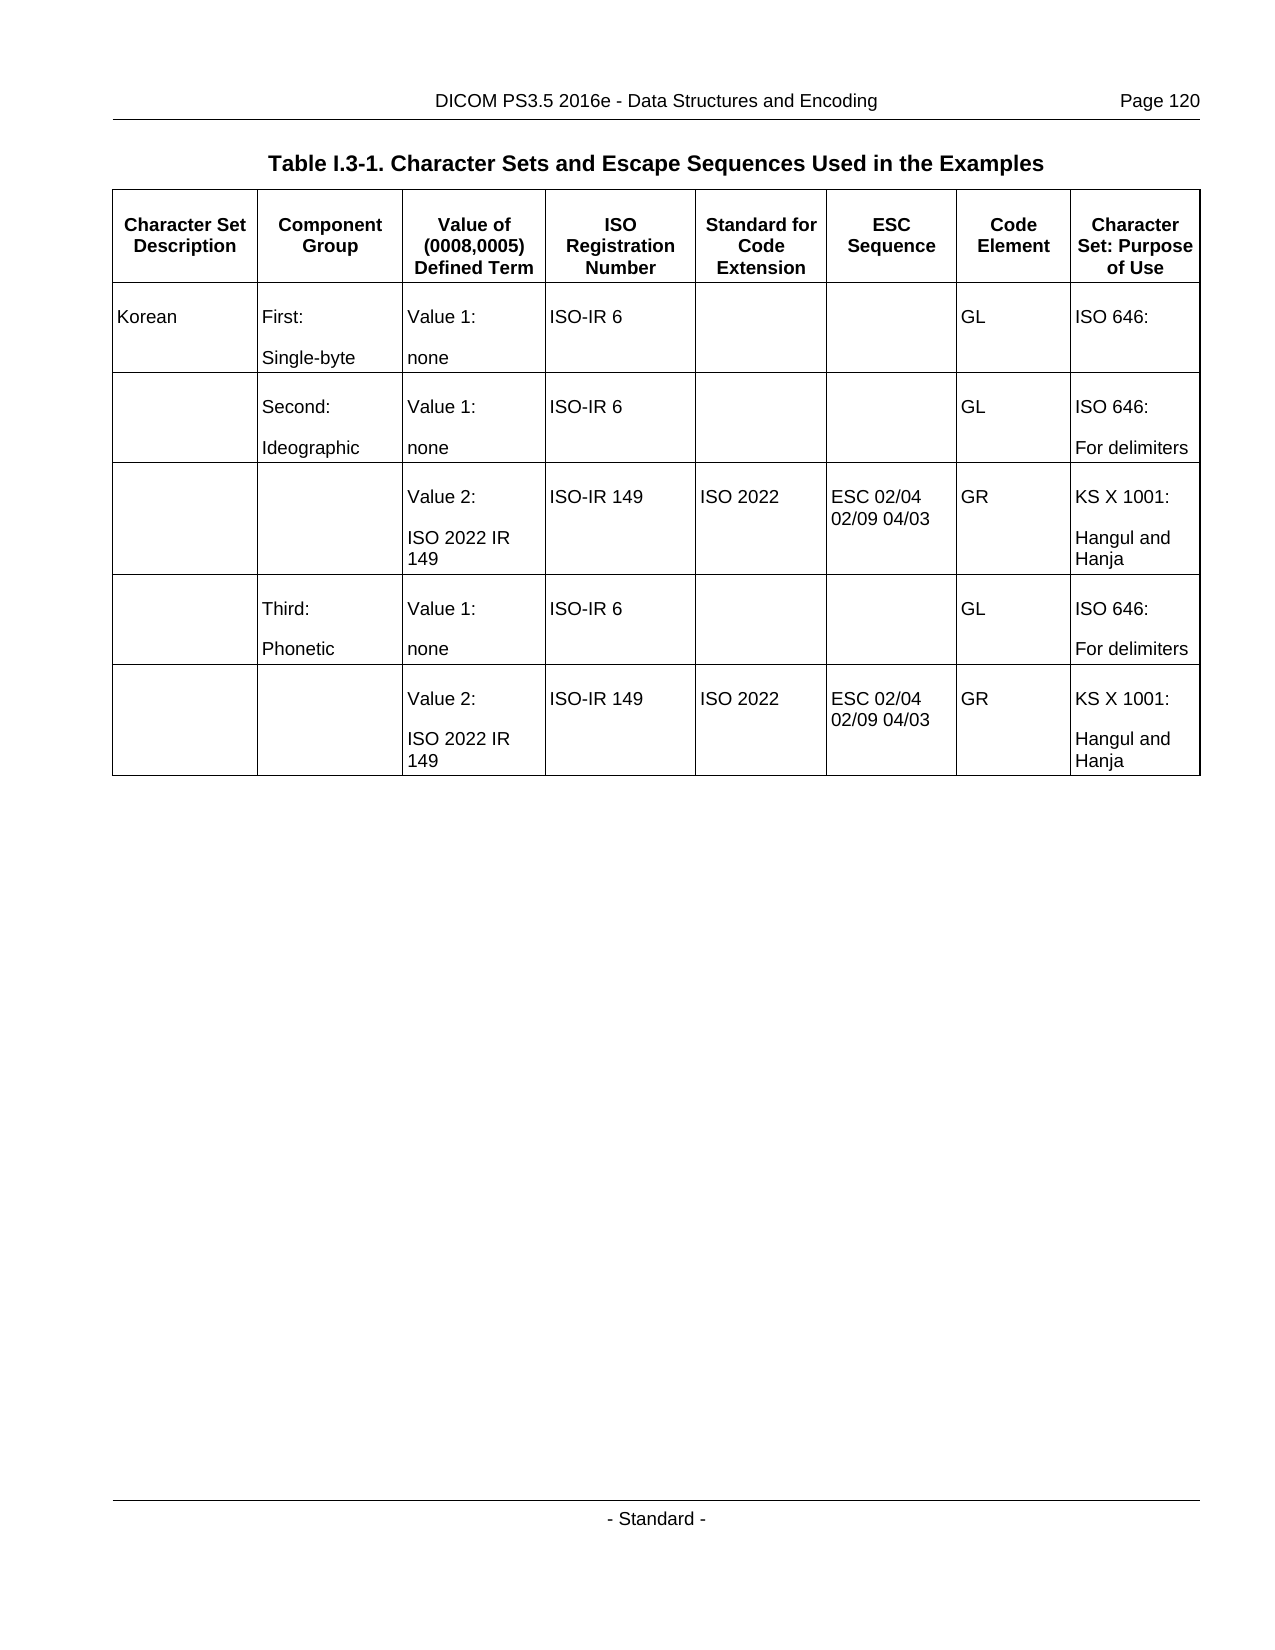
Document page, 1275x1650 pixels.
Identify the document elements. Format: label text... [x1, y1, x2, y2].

table_cell ISO-IR 149 [546, 463, 695, 574]
table_cell [827, 373, 956, 462]
table_cell Value 2: ISO 2022 IR 149 [403, 665, 545, 775]
table_header Standard for Code Extension [696, 190, 826, 282]
table_cell [258, 665, 402, 775]
table_cell ISO-IR 149 [546, 665, 695, 775]
table_cell GL [957, 283, 1070, 372]
table_cell Value 1: none [403, 575, 545, 664]
table_header Character Set Description [113, 190, 257, 282]
text Table I.3-1. Character Sets and Escape Sequences Used in the Examples [112, 150, 1200, 176]
table_cell [827, 283, 956, 372]
table_cell ISO 646: For delimiters [1071, 373, 1199, 462]
table_cell ISO 646: [1071, 283, 1199, 372]
table_header ISO Registration Number [546, 190, 695, 282]
table_header Character Set: Purpose of Use [1071, 190, 1199, 282]
table_cell [258, 463, 402, 574]
table_cell [696, 575, 826, 664]
table_cell ISO-IR 6 [546, 575, 695, 664]
table_cell Korean [113, 283, 257, 372]
table_cell [696, 283, 826, 372]
table_cell GL [957, 373, 1070, 462]
table_cell Value 1: none [403, 373, 545, 462]
table_cell [696, 373, 826, 462]
table_cell ISO-IR 6 [546, 283, 695, 372]
table_cell [113, 463, 257, 574]
table_cell KS X 1001: Hangul and Hanja [1071, 665, 1199, 775]
table_header ESC Sequence [827, 190, 956, 282]
table_cell ESC 02/04 02/09 04/03 [827, 665, 956, 775]
table_cell KS X 1001: Hangul and Hanja [1071, 463, 1199, 574]
table_cell GR [957, 463, 1070, 574]
table_cell ISO 2022 [696, 665, 826, 775]
table_cell ISO-IR 6 [546, 373, 695, 462]
table_header Value of (0008,0005) Defined Term [403, 190, 545, 282]
table_cell First: Single-byte [258, 283, 402, 372]
table_cell [113, 575, 257, 664]
table_cell GR [957, 665, 1070, 775]
table_cell ISO 2022 [696, 463, 826, 574]
table_header Component Group [258, 190, 402, 282]
table_cell ESC 02/04 02/09 04/03 [827, 463, 956, 574]
table_cell Value 2: ISO 2022 IR 149 [403, 463, 545, 574]
table_cell [113, 665, 257, 775]
table_cell GL [957, 575, 1070, 664]
table_cell Second: Ideographic [258, 373, 402, 462]
table_cell ISO 646: For delimiters [1071, 575, 1199, 664]
table_cell Third: Phonetic [258, 575, 402, 664]
table_cell [113, 373, 257, 462]
table_cell Value 1: none [403, 283, 545, 372]
table_cell [827, 575, 956, 664]
table_header Code Element [957, 190, 1070, 282]
